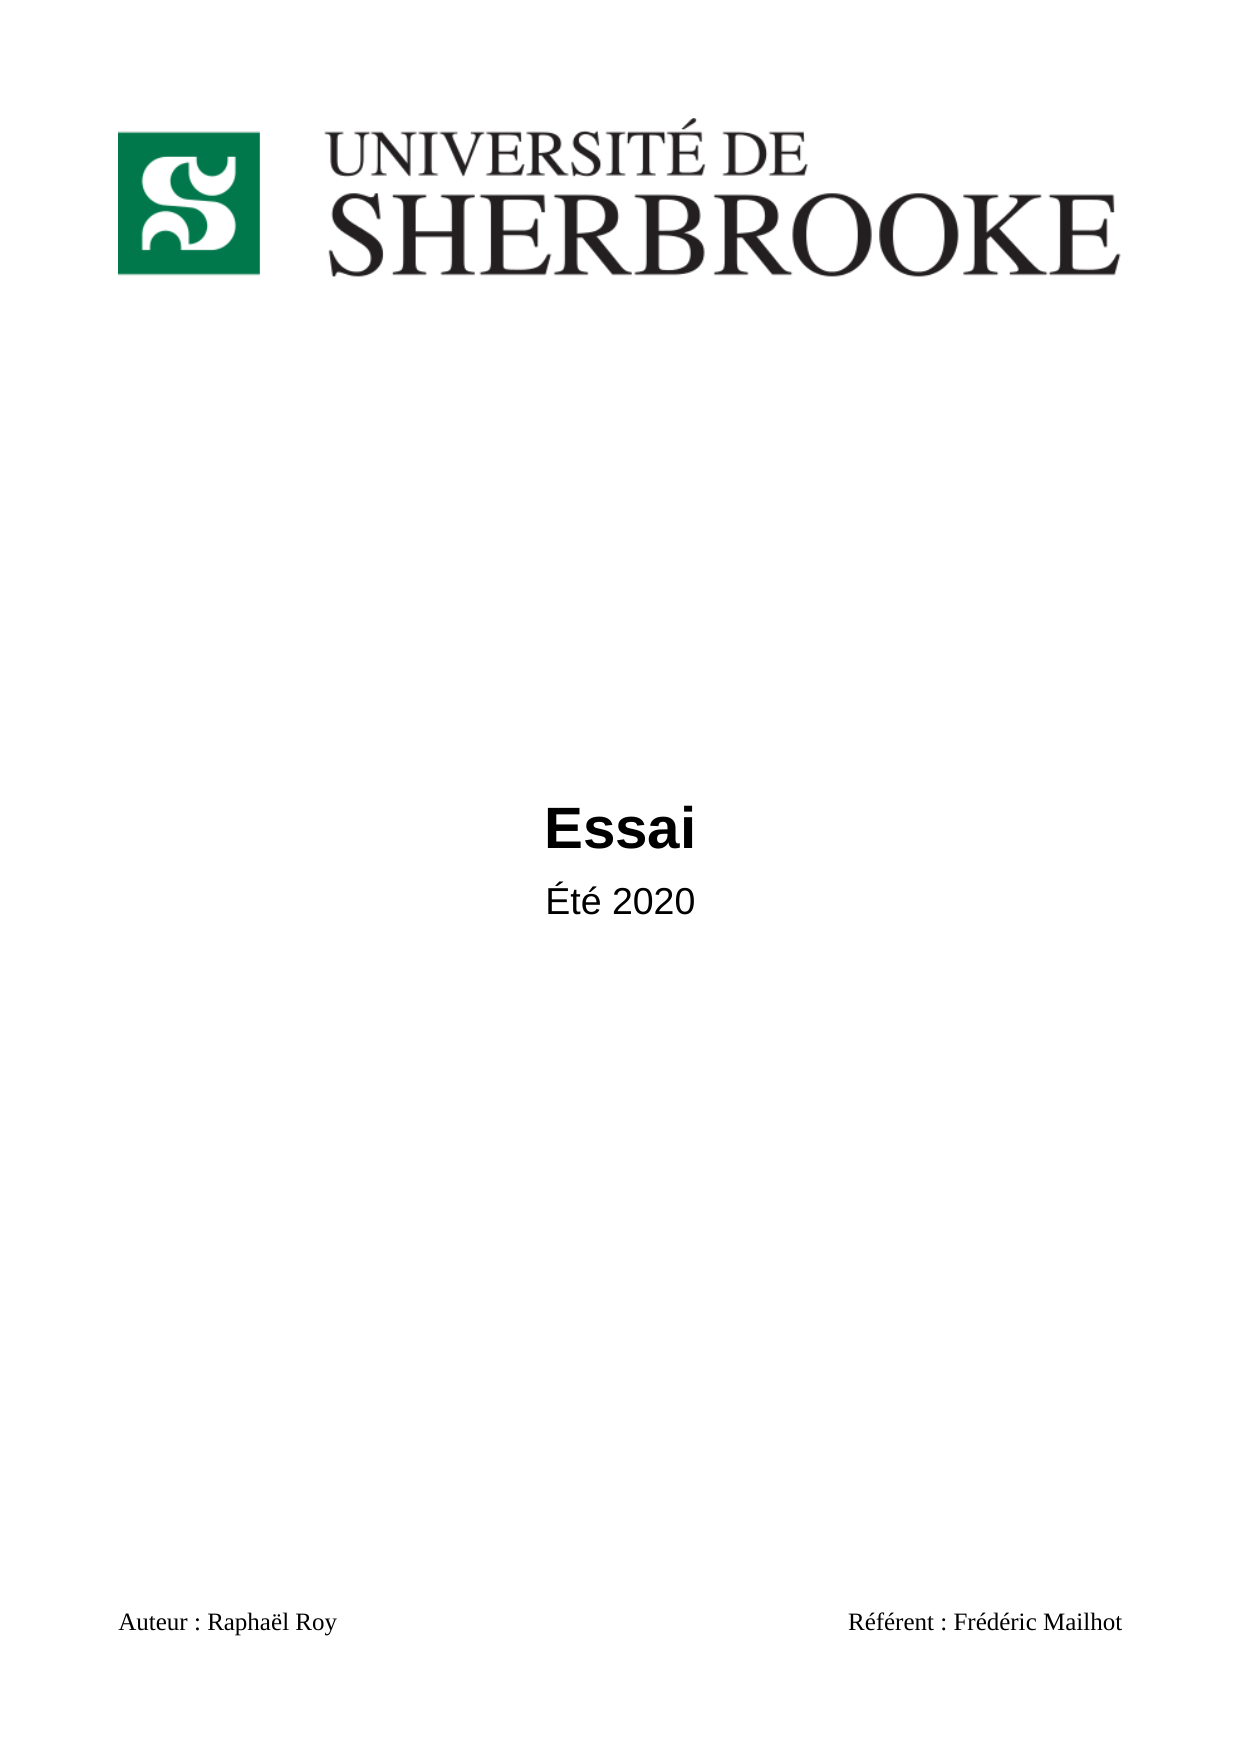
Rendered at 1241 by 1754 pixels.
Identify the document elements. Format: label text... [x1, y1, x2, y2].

title Essai [351, 794, 889, 861]
picture [118, 118, 1123, 279]
subtitle Été 2020 [351, 879, 889, 923]
